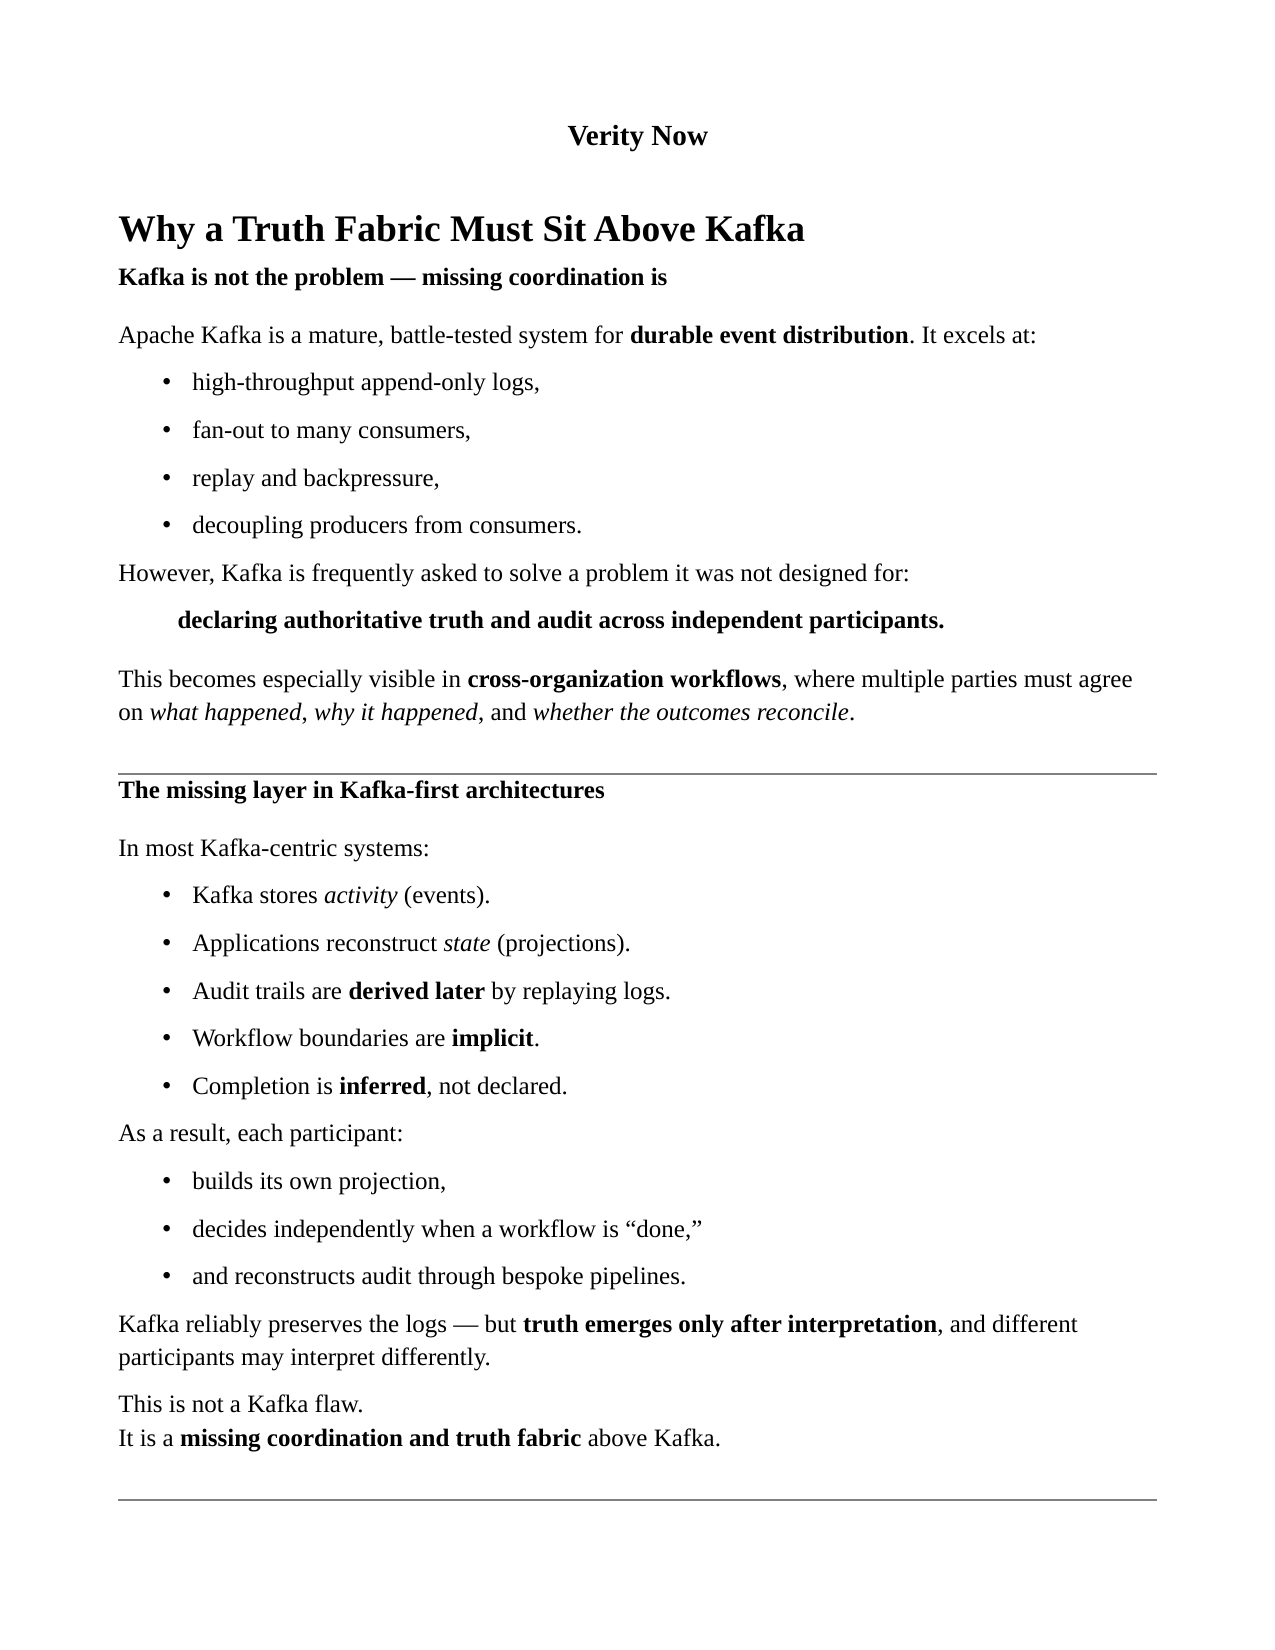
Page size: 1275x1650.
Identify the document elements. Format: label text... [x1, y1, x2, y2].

text However, Kafka is frequently asked to solve a problem it was not designed for: [118, 558, 1157, 587]
text In most Kafka-centric systems: [118, 833, 1157, 862]
list Workflow boundaries are implicit. [162, 1023, 1157, 1052]
list Kafka stores activity (events). [162, 881, 1157, 909]
list Applications reconstruct state (projections). [162, 928, 1157, 957]
text This becomes especially visible in cross-organization workflows, where multiple parties must agree on what happened, why it happened, and whether the outcomes reconcile. [118, 664, 1157, 726]
text Apache Kafka is a mature, battle-tested system for durable event distribution. It excels at: [118, 320, 1157, 349]
list and reconstructs audit through bespoke pipelines. [162, 1261, 1157, 1290]
list Audit trails are derived later by replaying logs. [162, 976, 1157, 1004]
subtitle Kafka is not the problem — missing coordination is [118, 262, 1157, 290]
list high-throughput append-only logs, [162, 367, 1157, 396]
text Kafka reliably preserves the logs — but truth emerges only after interpretation, and different participants may interpret differently. [118, 1309, 1157, 1371]
text declaring authoritative truth and audit across independent participants. [177, 606, 1098, 634]
list replay and backpressure, [162, 463, 1157, 491]
list fan-out to many consumers, [162, 415, 1157, 444]
text As a result, each participant: [118, 1118, 1157, 1147]
text This is not a Kafka flaw. It is a missing coordination and truth fabric above Kafka. [118, 1389, 1157, 1451]
subtitle The missing layer in Kafka-first architectures [118, 775, 1157, 803]
list Completion is inferred, not declared. [162, 1071, 1157, 1100]
list decides independently when a workflow is “done,” [162, 1214, 1157, 1242]
list builds its own projection, [162, 1166, 1157, 1195]
subtitle Why a Truth Fabric Must Sit Above Kafka [118, 206, 1157, 249]
list decoupling producers from consumers. [162, 510, 1157, 539]
